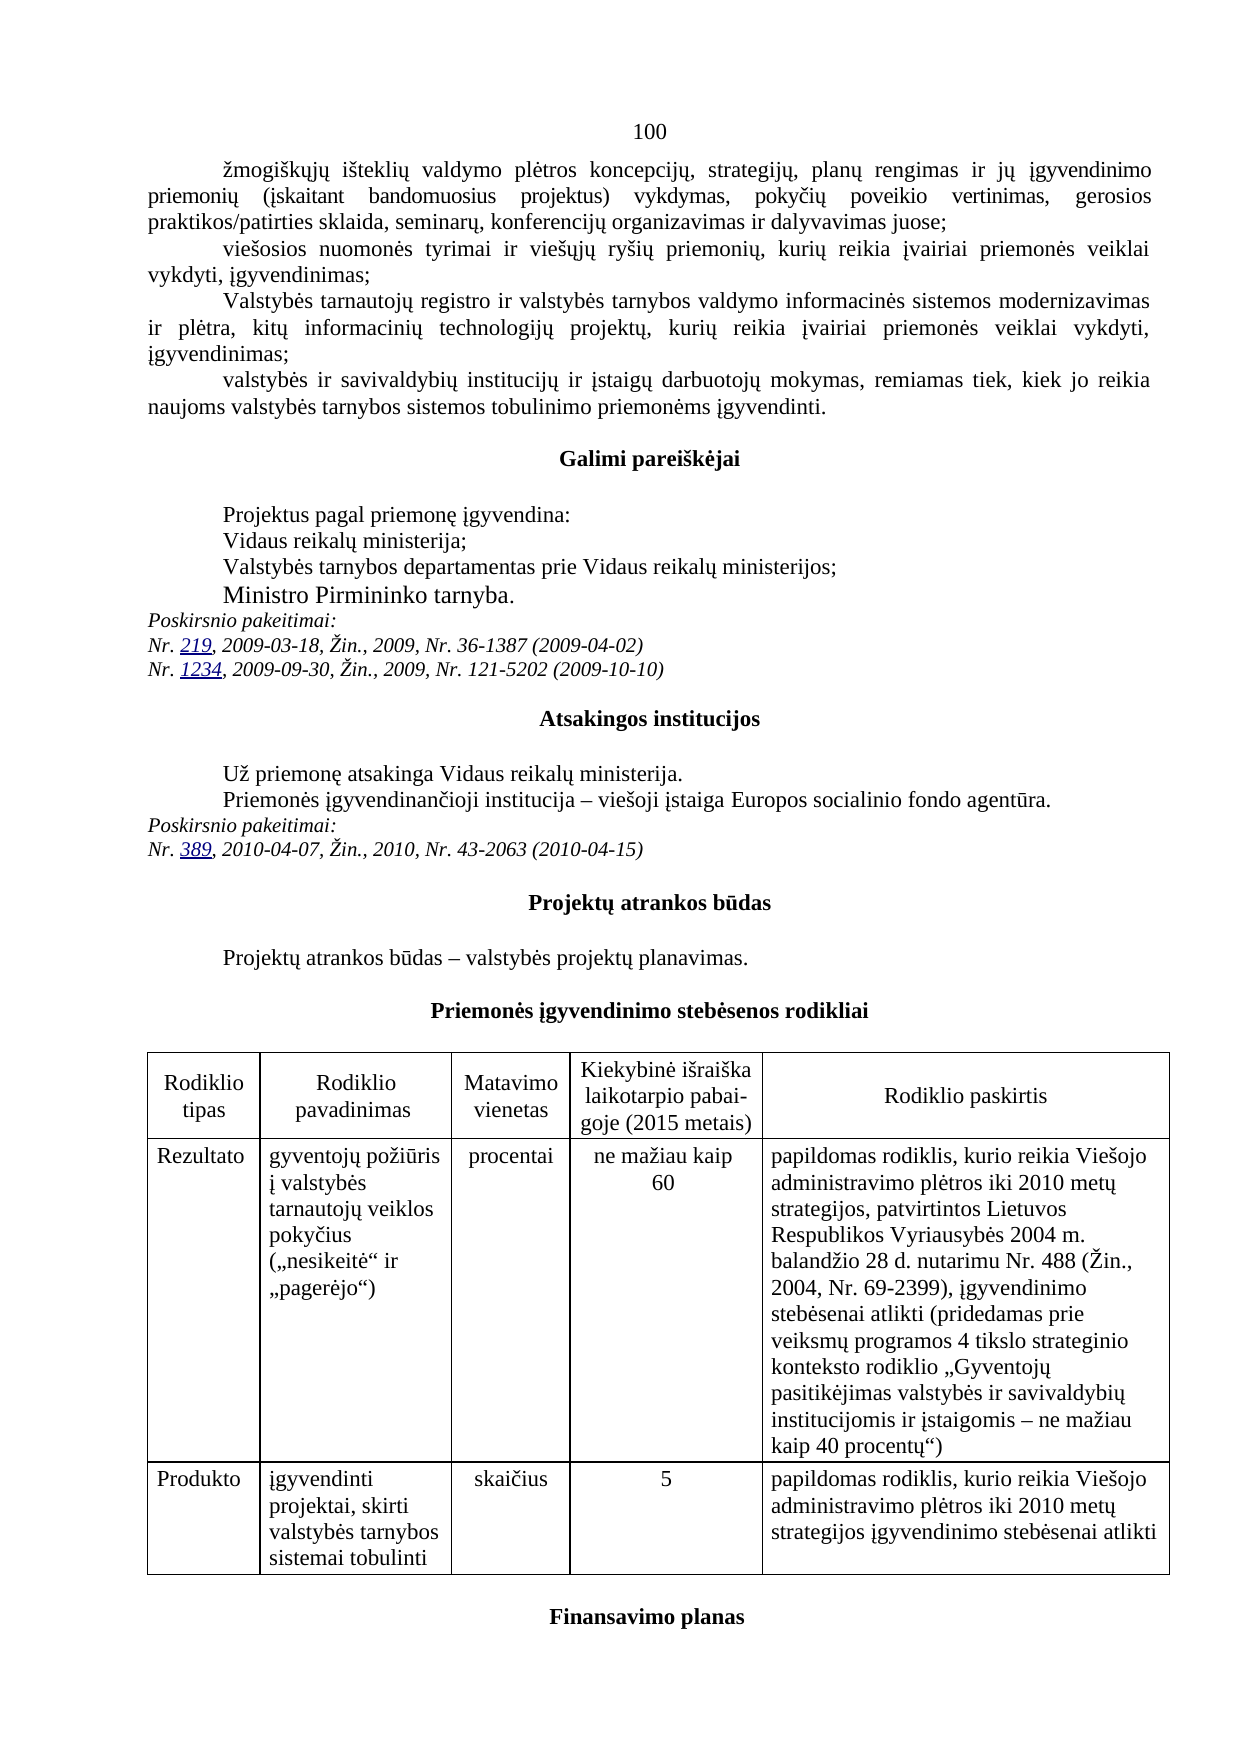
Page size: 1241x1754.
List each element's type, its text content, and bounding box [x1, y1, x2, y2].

text Poskirsnio pakeitimai: [148, 608, 1152, 632]
table_cell procentai [452, 1139, 569, 1461]
text Nr. 389, 2010-04-07, Žin., 2010, Nr. 43-2063 (2010-04-15) [148, 837, 1152, 861]
text Nr. 1234, 2009-09-30, Žin., 2009, Nr. 121-5202 (2009-10-10) [148, 657, 1152, 681]
table_cell papildomas rodiklis, kurio reikia Viešojo administravimo plėtros iki 2010 metų strategijos, patvirtintos Lietuvos Respublikos Vyriausybės 2004 m. balandžio 28 d. nutarimu Nr. 488 (Žin., 2004, Nr. 69-2399), įgyvendinimo stebėsenai atlikti (pridedamas prie veiksmų programos 4 tikslo strateginio konteksto rodiklio „Gyventojų pasitikėjimas valstybės ir savivaldybių institucijomis ir įstaigo­mis – ne mažiau kaip 40 procentų“) [763, 1139, 1169, 1461]
text žmogiškųjų išteklių valdymo plėtros koncepcijų, strategijų, planų rengimas ir jų įgyvendinimo priemonių (įskaitant bandomuosius projektus) vykdymas, pokyčių poveikio vertinimas, gerosios praktikos/patirties sklaida, seminarų, konferencijų organizavimas ir dalyvavimas juose; [148, 156, 1152, 235]
text Galimi pareiškėjai [148, 446, 1152, 472]
text Valstybės tarnautojų registro ir valstybės tarnybos valdymo informacinės sistemos modernizavimas ir plėtra, kitų informacinių technologijų projektų, kurių reikia įvairiai priemonės veiklai vykdyti, įgyvendinimas; [148, 287, 1152, 366]
text Valstybės tarnybos departamentas prie Vidaus reikalų ministerijos; [148, 553, 1152, 580]
text Atsakingos institucijos [148, 705, 1152, 731]
text Nr. 219, 2009-03-18, Žin., 2009, Nr. 36-1387 (2009-04-02) [148, 632, 1152, 657]
text Projektų atrankos būdas [148, 889, 1152, 916]
table_header Matavimo vienetas [452, 1053, 569, 1138]
table_cell ne mažiau kaip 60 [571, 1139, 762, 1461]
table_cell Produkto [148, 1463, 259, 1574]
text Poskirsnio pakeitimai: [148, 812, 1152, 837]
text Projektų atrankos būdas – valstybės projektų planavimas. [148, 944, 1152, 971]
text Vidaus reikalų ministerija; [148, 527, 1152, 553]
table_cell įgyvendinti projektai, skirti valstybės tarnybos sistemai tobulinti [261, 1463, 451, 1574]
table_cell 5 [571, 1463, 762, 1574]
text Priemonės įgyvendinimo stebėsenos rodikliai [148, 997, 1152, 1023]
text valstybės ir savivaldybių institucijų ir įstaigų darbuotojų mokymas, remiamas tiek, kiek jo reikia naujoms valstybės tarnybos sistemos tobulinimo priemonėms įgyvendinti. [148, 366, 1152, 419]
table_header Rodiklio paskirtis [763, 1053, 1169, 1138]
text Už priemonę atsakinga Vidaus reikalų ministerija. [148, 760, 1152, 786]
text Ministro Pirmininko tarnyba. [148, 580, 1152, 608]
text Finansavimo planas [148, 1603, 1152, 1630]
table_header Rodiklio tipas [148, 1053, 259, 1138]
table_cell Rezultato [148, 1139, 259, 1461]
text Priemonės įgyvendinančioji institucija – viešoji įstaiga Europos socialinio fondo agentūra. [148, 786, 1152, 812]
table_cell gyventojų požiūris į valstybės tarnautojų veiklos pokyčius („nesikeitė“ ir „pagerėjo“) [261, 1139, 451, 1461]
text viešosios nuomonės tyrimai ir viešųjų ryšių priemonių, kurių reikia įvairiai priemonės veiklai vykdyti, įgyvendinimas; [148, 235, 1152, 287]
table_cell skaičius [452, 1463, 569, 1574]
table_cell papildomas rodiklis, kurio reikia Viešojo administravimo plėtros iki 2010 metų strategijos įgyvendinimo stebėsenai atlikti [763, 1463, 1169, 1574]
text Projektus pagal priemonę įgyvendina: [148, 501, 1152, 527]
table_header Kiekybinė išraiška laikotarpio pabai­goje (2015 metais) [571, 1053, 762, 1138]
table_header Rodiklio pavadinimas [261, 1053, 451, 1138]
